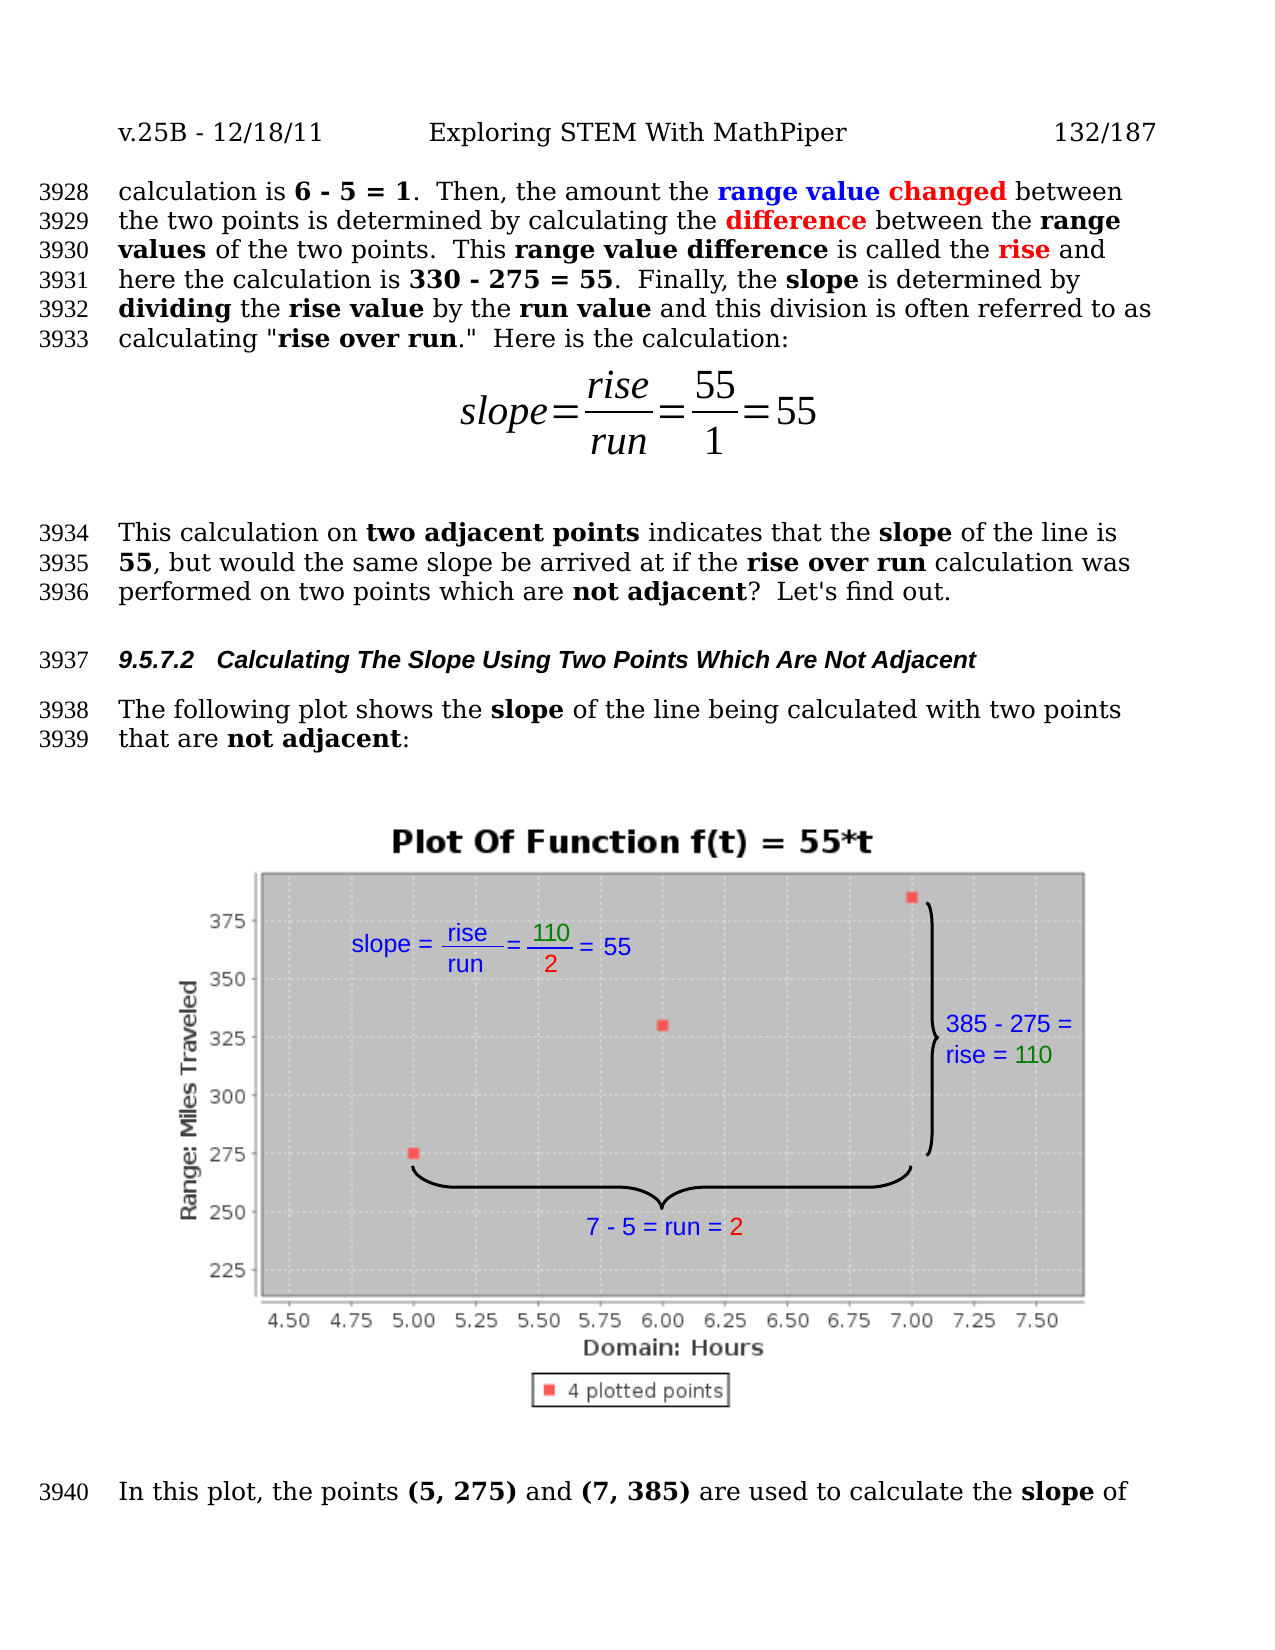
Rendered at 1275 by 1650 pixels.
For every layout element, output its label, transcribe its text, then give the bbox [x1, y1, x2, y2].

text calculation is 6 - 5 = 1. Then, the amount the range value changed between the two points is determined by calculating the difference between the range values of the two points. This range value difference is called the rise and here the calculation is 330 - 275 = 55. Finally, the slope is determined by dividing the rise value by the run value and this division is often referred to as calculating "rise over run." Here is the calculation: [118, 177, 1157, 353]
text In this plot, the points (5, 275) and (7, 385) are used to calculate the slope of [118, 1477, 1157, 1506]
subtitle Calculating The Slope Using Two Points Which Are Not Adjacent [118, 646, 1157, 674]
text This calculation on two adjacent points indicates that the slope of the line is 55, but would the same slope be arrived at if the rise over run calculation was performed on two points which are not adjacent? Let's find out. [118, 518, 1157, 607]
text The following plot shows the slope of the line being calculated with two points that are not adjacent: [118, 695, 1157, 754]
